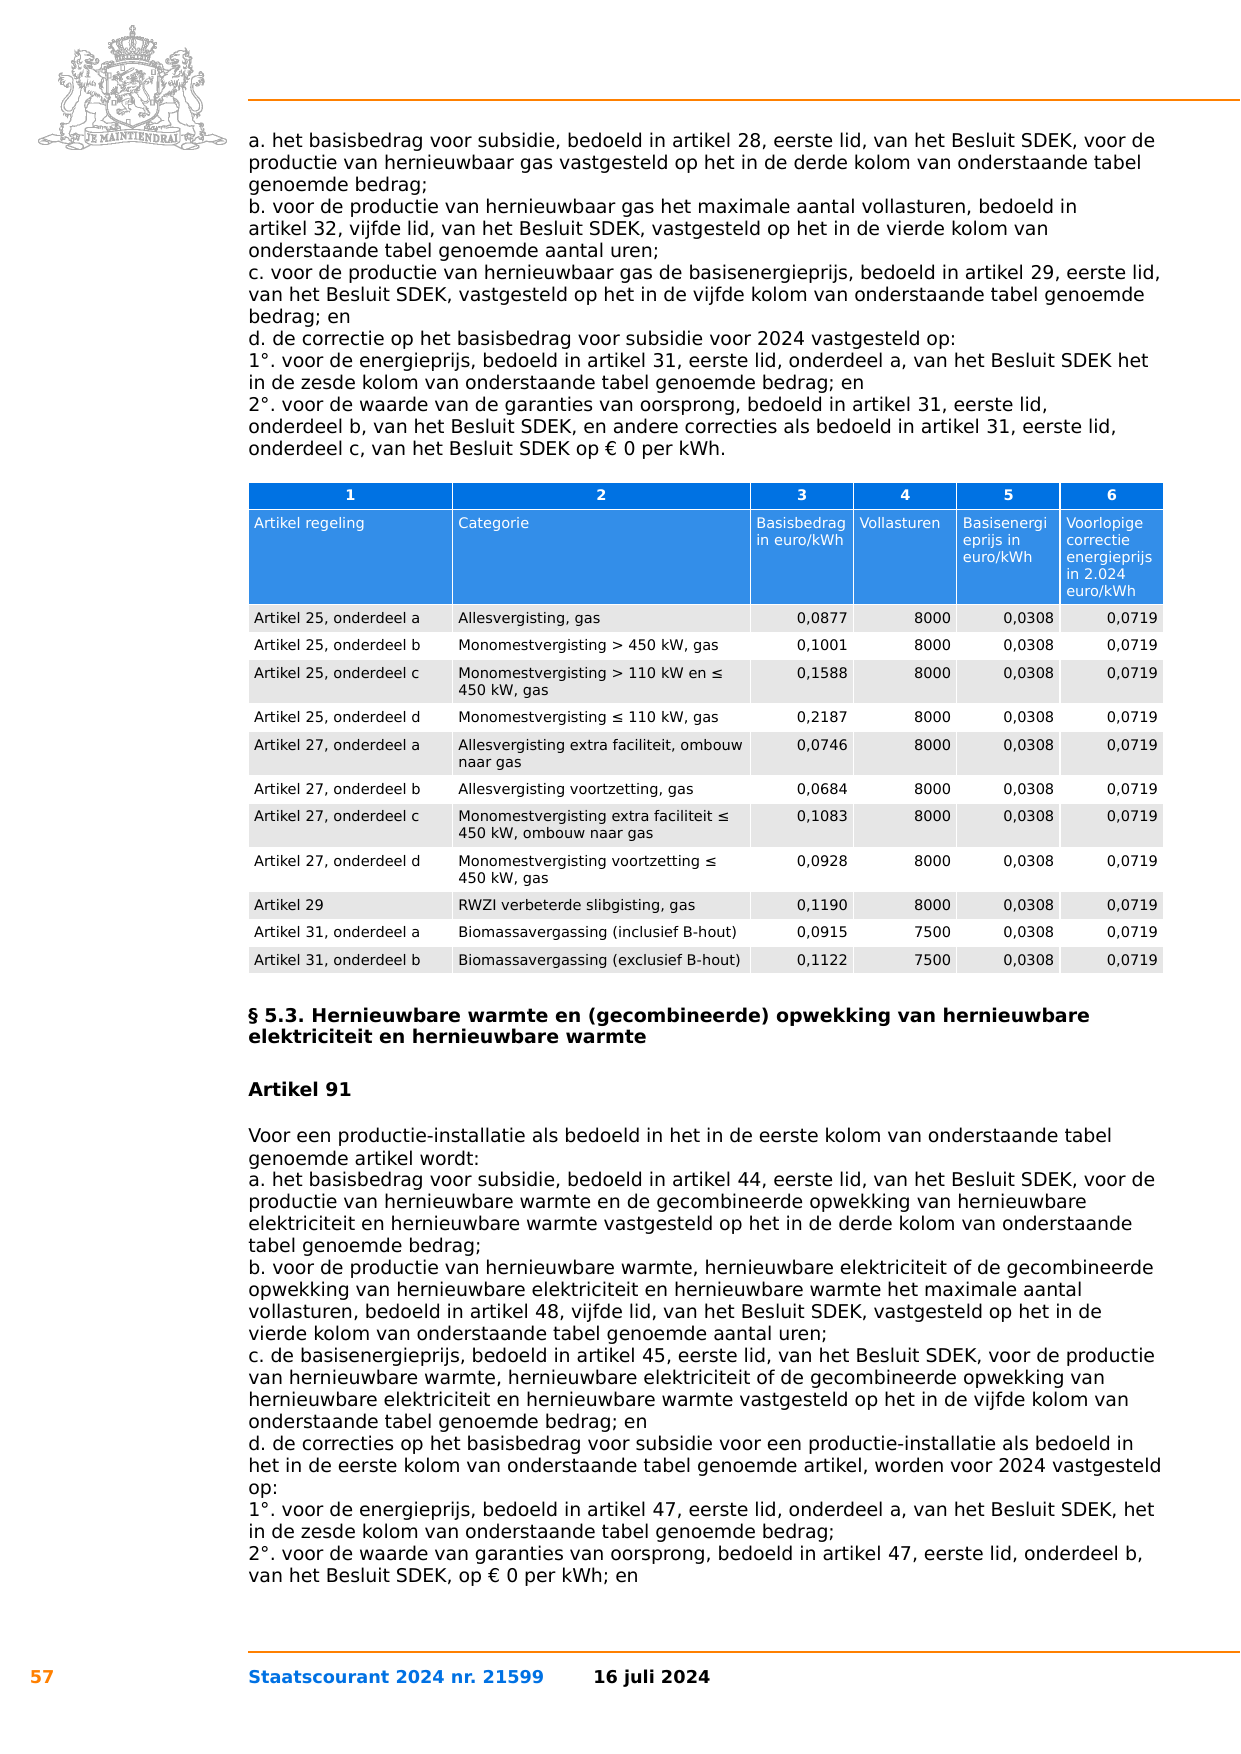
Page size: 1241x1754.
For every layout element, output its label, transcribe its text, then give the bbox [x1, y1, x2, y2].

table_cell 0,0719 [1061, 732, 1163, 775]
table_cell 8000 [854, 605, 956, 632]
table_header 5 [957, 483, 1059, 509]
table_cell Artikel 27, onderdeel b [249, 776, 452, 802]
table_cell 0,0719 [1061, 848, 1163, 891]
table_cell Allesvergisting extra faciliteit, ombouw naar gas [453, 732, 750, 775]
table_cell 0,0308 [957, 605, 1059, 632]
table_cell 0,0719 [1061, 892, 1163, 919]
table_cell 0,0928 [751, 848, 853, 891]
table_cell 0,0915 [751, 920, 853, 946]
table_cell Artikel 31, onderdeel b [249, 947, 452, 973]
table_cell Monomestvergisting ≤ 110 kW, gas [453, 704, 750, 731]
table_cell Artikel 27, onderdeel a [249, 732, 452, 775]
table_cell Categorie [453, 510, 750, 604]
text a. het basisbedrag voor subsidie, bedoeld in artikel 44, eerste lid, van het Besluit SDEK, voor de productie van hernieuwbare warmte en de gecombineerde opwekking van hernieuwbare elektriciteit en hernieuwbare warmte vastgesteld op het in de derde kolom van onderstaande tabel genoemde bedrag; [248, 1169, 1163, 1257]
text 2°. voor de waarde van de garanties van oorsprong, bedoeld in artikel 31, eerste lid, onderdeel b, van het Besluit SDEK, en andere correcties als bedoeld in artikel 31, eerste lid, onderdeel c, van het Besluit SDEK op € 0 per kWh. [248, 394, 1163, 459]
table_cell Monomestvergisting > 110 kW en ≤ 450 kW, gas [453, 660, 750, 703]
table_cell 8000 [854, 660, 956, 703]
table_cell 0,1001 [751, 633, 853, 659]
table_cell 8000 [854, 804, 956, 847]
table_cell 8000 [854, 704, 956, 731]
table_cell Biomassavergassing (inclusief B-hout) [453, 920, 750, 946]
table_cell Basisbedrag in euro/kWh [751, 510, 853, 604]
table_cell 0,0308 [957, 704, 1059, 731]
text b. voor de productie van hernieuwbare warmte, hernieuwbare elektriciteit of de gecombineerde opwekking van hernieuwbare elektriciteit en hernieuwbare warmte het maximale aantal vollasturen, bedoeld in artikel 48, vijfde lid, van het Besluit SDEK, vastgesteld op het in de vierde kolom van onderstaande tabel genoemde aantal uren; [248, 1257, 1163, 1345]
table_cell 0,0308 [957, 660, 1059, 703]
table_header 4 [854, 483, 956, 509]
table_cell 8000 [854, 892, 956, 919]
table_cell 0,1083 [751, 804, 853, 847]
subtitle § 5.3. Hernieuwbare warmte en (gecombineerde) opwekking van hernieuwbare elektriciteit en hernieuwbare warmte [248, 1004, 1163, 1048]
table_cell Allesvergisting, gas [453, 605, 750, 632]
text a. het basisbedrag voor subsidie, bedoeld in artikel 28, eerste lid, van het Besluit SDEK, voor de productie van hernieuwbaar gas vastgesteld op het in de derde kolom van onderstaande tabel genoemde bedrag; [248, 130, 1163, 196]
text 1°. voor de energieprijs, bedoeld in artikel 47, eerste lid, onderdeel a, van het Besluit SDEK, het in de zesde kolom van onderstaande tabel genoemde bedrag; [248, 1499, 1163, 1543]
text c. voor de productie van hernieuwbaar gas de basisenergieprijs, bedoeld in artikel 29, eerste lid, van het Besluit SDEK, vastgesteld op het in de vijfde kolom van onderstaande tabel genoemde bedrag; en [248, 262, 1163, 328]
table_cell Artikel 25, onderdeel b [249, 633, 452, 659]
table_cell Artikel 31, onderdeel a [249, 920, 452, 946]
table_cell 7500 [854, 920, 956, 946]
table_cell Vollasturen [854, 510, 956, 604]
table_cell 0,0719 [1061, 704, 1163, 731]
text c. de basisenergieprijs, bedoeld in artikel 45, eerste lid, van het Besluit SDEK, voor de productie van hernieuwbare warmte, hernieuwbare elektriciteit of de gecombineerde opwekking van hernieuwbare elektriciteit en hernieuwbare warmte vastgesteld op het in de vijfde kolom van onderstaande tabel genoemde bedrag; en [248, 1345, 1163, 1433]
subtitle Artikel 91 [248, 1078, 1163, 1100]
table_cell 0,0719 [1061, 660, 1163, 703]
text b. voor de productie van hernieuwbaar gas het maximale aantal vollasturen, bedoeld in artikel 32, vijfde lid, van het Besluit SDEK, vastgesteld op het in de vierde kolom van onderstaande tabel genoemde aantal uren; [248, 196, 1163, 262]
table_cell 0,0308 [957, 732, 1059, 775]
table_cell 8000 [854, 776, 956, 802]
table_cell 8000 [854, 848, 956, 891]
table_cell 0,0308 [957, 892, 1059, 919]
table_cell 8000 [854, 633, 956, 659]
table_cell 0,0719 [1061, 605, 1163, 632]
table_cell 0,0308 [957, 776, 1059, 802]
table_cell 0,1190 [751, 892, 853, 919]
table_header 2 [453, 483, 750, 509]
table_cell 0,0719 [1061, 776, 1163, 802]
table_cell Artikel 25, onderdeel a [249, 605, 452, 632]
table_cell 0,0719 [1061, 920, 1163, 946]
table_cell 0,0308 [957, 804, 1059, 847]
text d. de correctie op het basisbedrag voor subsidie voor 2024 vastgesteld op: [248, 328, 1163, 350]
table_cell 0,0308 [957, 947, 1059, 973]
table_header 6 [1061, 483, 1163, 509]
table_cell RWZI verbeterde slibgisting, gas [453, 892, 750, 919]
table_cell 0,0746 [751, 732, 853, 775]
table_cell Artikel 29 [249, 892, 452, 919]
table_header 3 [751, 483, 853, 509]
text 1°. voor de energieprijs, bedoeld in artikel 31, eerste lid, onderdeel a, van het Besluit SDEK het in de zesde kolom van onderstaande tabel genoemde bedrag; en [248, 350, 1163, 394]
table_cell Artikel 25, onderdeel d [249, 704, 452, 731]
table_cell Artikel 25, onderdeel c [249, 660, 452, 703]
table_cell 0,0719 [1061, 947, 1163, 973]
table_header 1 [249, 483, 452, 509]
text 2°. voor de waarde van garanties van oorsprong, bedoeld in artikel 47, eerste lid, onderdeel b, van het Besluit SDEK, op € 0 per kWh; en [248, 1543, 1163, 1587]
table_cell Basisenergieprijs in euro/kWh [957, 510, 1059, 604]
table_cell 0,0719 [1061, 633, 1163, 659]
table_cell Artikel 27, onderdeel d [249, 848, 452, 891]
table_cell 0,1588 [751, 660, 853, 703]
table_cell 0,2187 [751, 704, 853, 731]
text Voor een productie-installatie als bedoeld in het in de eerste kolom van onderstaande tabel genoemde artikel wordt: [248, 1125, 1163, 1169]
table_cell 0,0684 [751, 776, 853, 802]
table_cell Allesvergisting voortzetting, gas [453, 776, 750, 802]
picture [38, 25, 227, 150]
table_cell Voorlopige correctie energieprijs in 2.024 euro/kWh [1061, 510, 1163, 604]
table_cell 8000 [854, 732, 956, 775]
table_cell Monomestvergisting extra faciliteit ≤ 450 kW, ombouw naar gas [453, 804, 750, 847]
table_cell Monomestvergisting voortzetting ≤ 450 kW, gas [453, 848, 750, 891]
text d. de correcties op het basisbedrag voor subsidie voor een productie-installatie als bedoeld in het in de eerste kolom van onderstaande tabel genoemde artikel, worden voor 2024 vastgesteld op: [248, 1433, 1163, 1499]
table_cell 0,1122 [751, 947, 853, 973]
table_cell 7500 [854, 947, 956, 973]
table_cell 0,0719 [1061, 804, 1163, 847]
table_cell 0,0877 [751, 605, 853, 632]
table_cell Monomestvergisting > 450 kW, gas [453, 633, 750, 659]
table_cell 0,0308 [957, 848, 1059, 891]
table_cell Artikel 27, onderdeel c [249, 804, 452, 847]
table_cell 0,0308 [957, 920, 1059, 946]
table_cell 0,0308 [957, 633, 1059, 659]
table_cell Artikel regeling [249, 510, 452, 604]
table_cell Biomassavergassing (exclusief B-hout) [453, 947, 750, 973]
